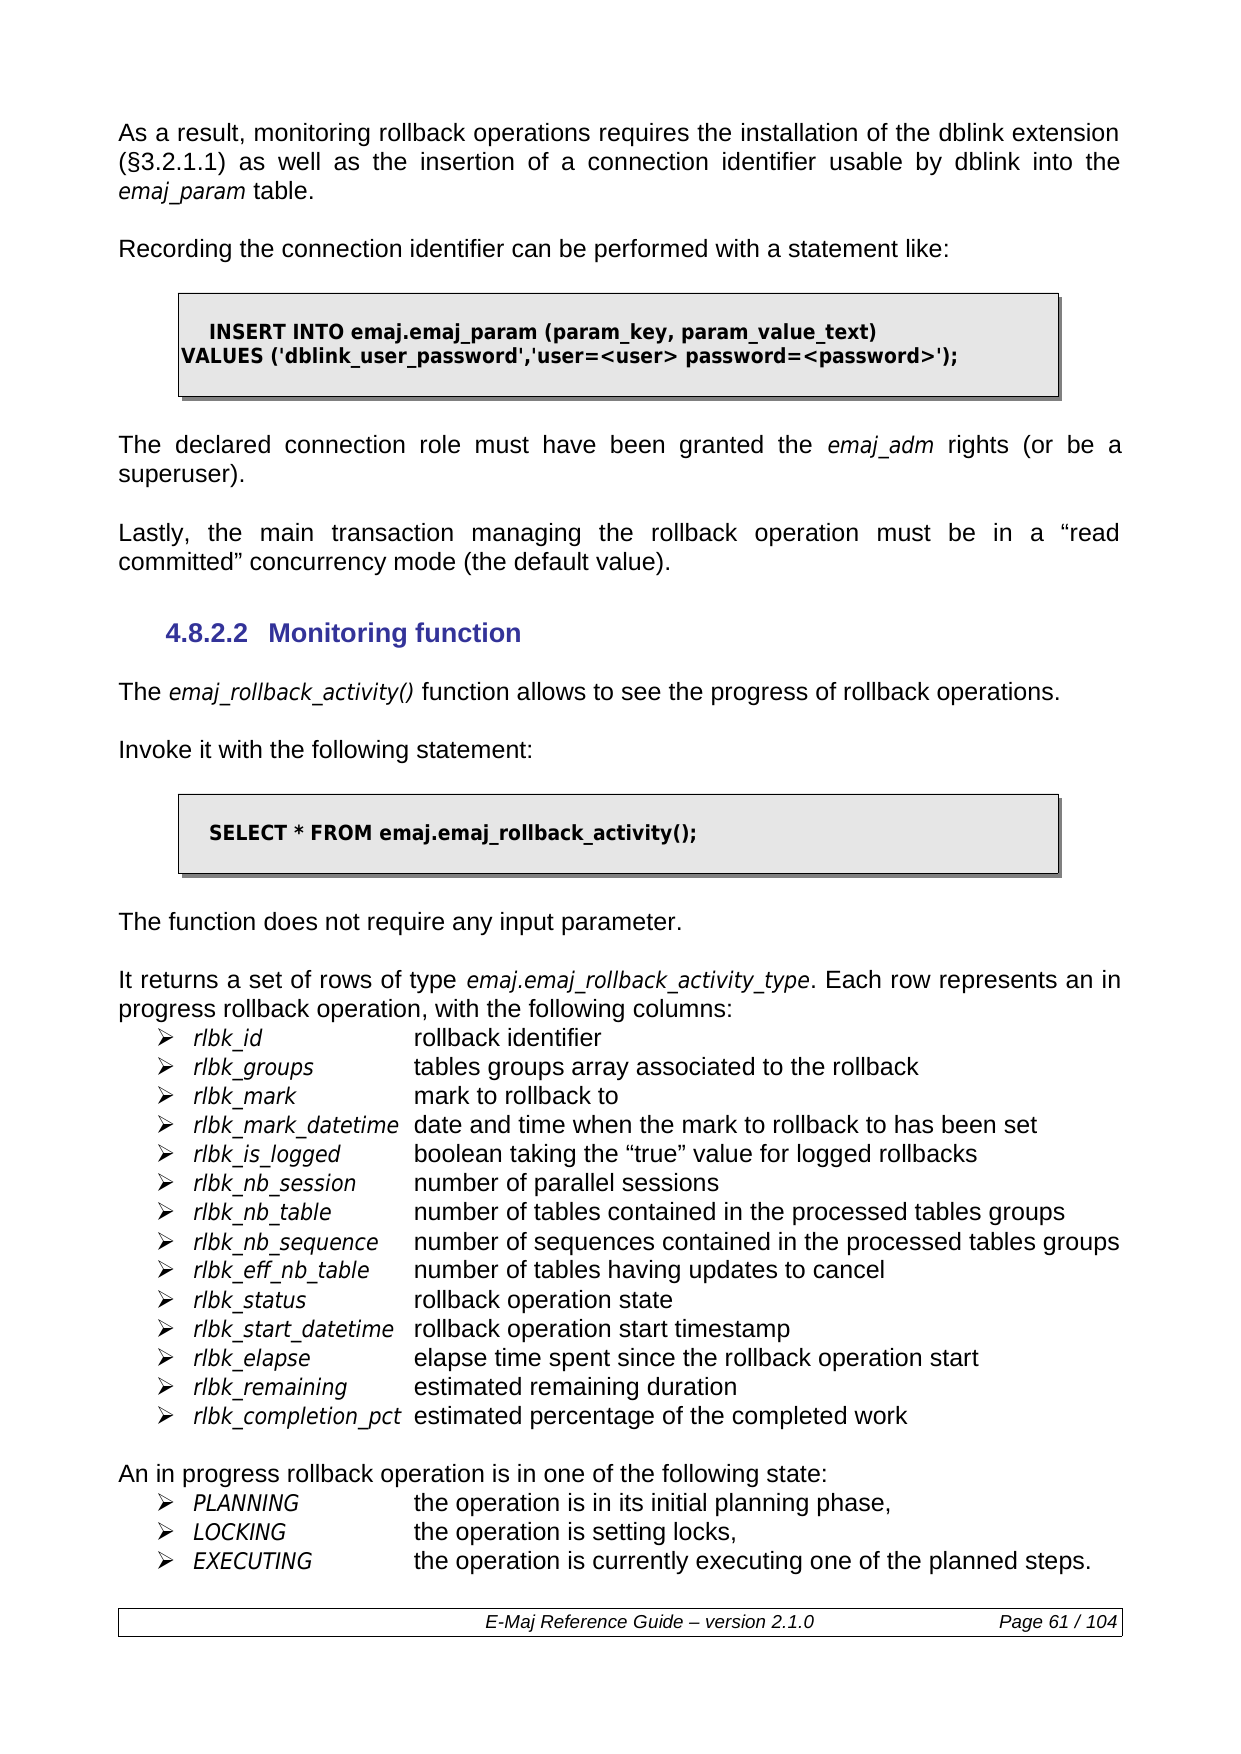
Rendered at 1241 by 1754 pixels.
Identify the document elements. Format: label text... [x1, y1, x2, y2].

list LOCKING the operation is setting locks, [156, 1517, 1122, 1546]
list EXECUTING the operation is currently executing one of the planned steps. [156, 1546, 1122, 1575]
text Lastly, the main transaction managing the rollback operation must be in a “read committed” concurrency mode (the default value). [118, 517, 1122, 576]
list rlbk_nb_sequence number of sequences contained in the processed tables groups [156, 1226, 1122, 1255]
text SELECT * FROM emaj.emaj_rollback_activity(); [179, 818, 1058, 842]
list rlbk_mark mark to rollback to [156, 1081, 1122, 1110]
text The declared connection role must have been granted the emaj_adm rights (or be a superuser). [118, 430, 1122, 488]
text The emaj_rollback_activity() function allows to see the progress of rollback operations. [118, 677, 1122, 706]
text INSERT INTO emaj.emaj_param (param_key, param_value_text) VALUES ('dblink_user_password','user=<user> password=<password>'); [179, 317, 1058, 366]
list rlbk_is_logged boolean taking the “true” value for logged rollbacks [156, 1139, 1122, 1168]
text An in progress rollback operation is in one of the following state: [118, 1459, 1122, 1488]
list rlbk_groups tables groups array associated to the rollback [156, 1052, 1122, 1081]
list rlbk_elapse elapse time spent since the rollback operation start [156, 1343, 1122, 1372]
list rlbk_eff_nb_table number of tables having updates to cancel [156, 1255, 1122, 1284]
text The function does not require any input parameter. [118, 907, 1122, 936]
list rlbk_status rollback operation state [156, 1284, 1122, 1313]
list rlbk_remaining estimated remaining duration [156, 1372, 1122, 1401]
subtitle Monitoring function [165, 617, 1122, 648]
text As a result, monitoring rollback operations requires the installation of the dblink extension (§3.2.1.1) as well as the insertion of a connection identifier usable by dblink into the emaj_param table. [118, 118, 1122, 205]
text Recording the connection identifier can be performed with a statement like: [118, 234, 1122, 263]
text It returns a set of rows of type emaj.emaj_rollback_activity_type. Each row represents an in progress rollback operation, with the following columns: [118, 965, 1122, 1023]
list rlbk_id rollback identifier [156, 1023, 1122, 1052]
list rlbk_start_datetime rollback operation start timestamp [156, 1313, 1122, 1343]
list PLANNING the operation is in its initial planning phase, [156, 1488, 1122, 1517]
list rlbk_nb_table number of tables contained in the processed tables groups [156, 1197, 1122, 1226]
list rlbk_mark_datetime date and time when the mark to rollback to has been set [156, 1110, 1122, 1139]
text Invoke it with the following statement: [118, 735, 1122, 764]
list rlbk_nb_session number of parallel sessions [156, 1168, 1122, 1197]
list rlbk_completion_pct estimated percentage of the completed work [156, 1401, 1122, 1430]
